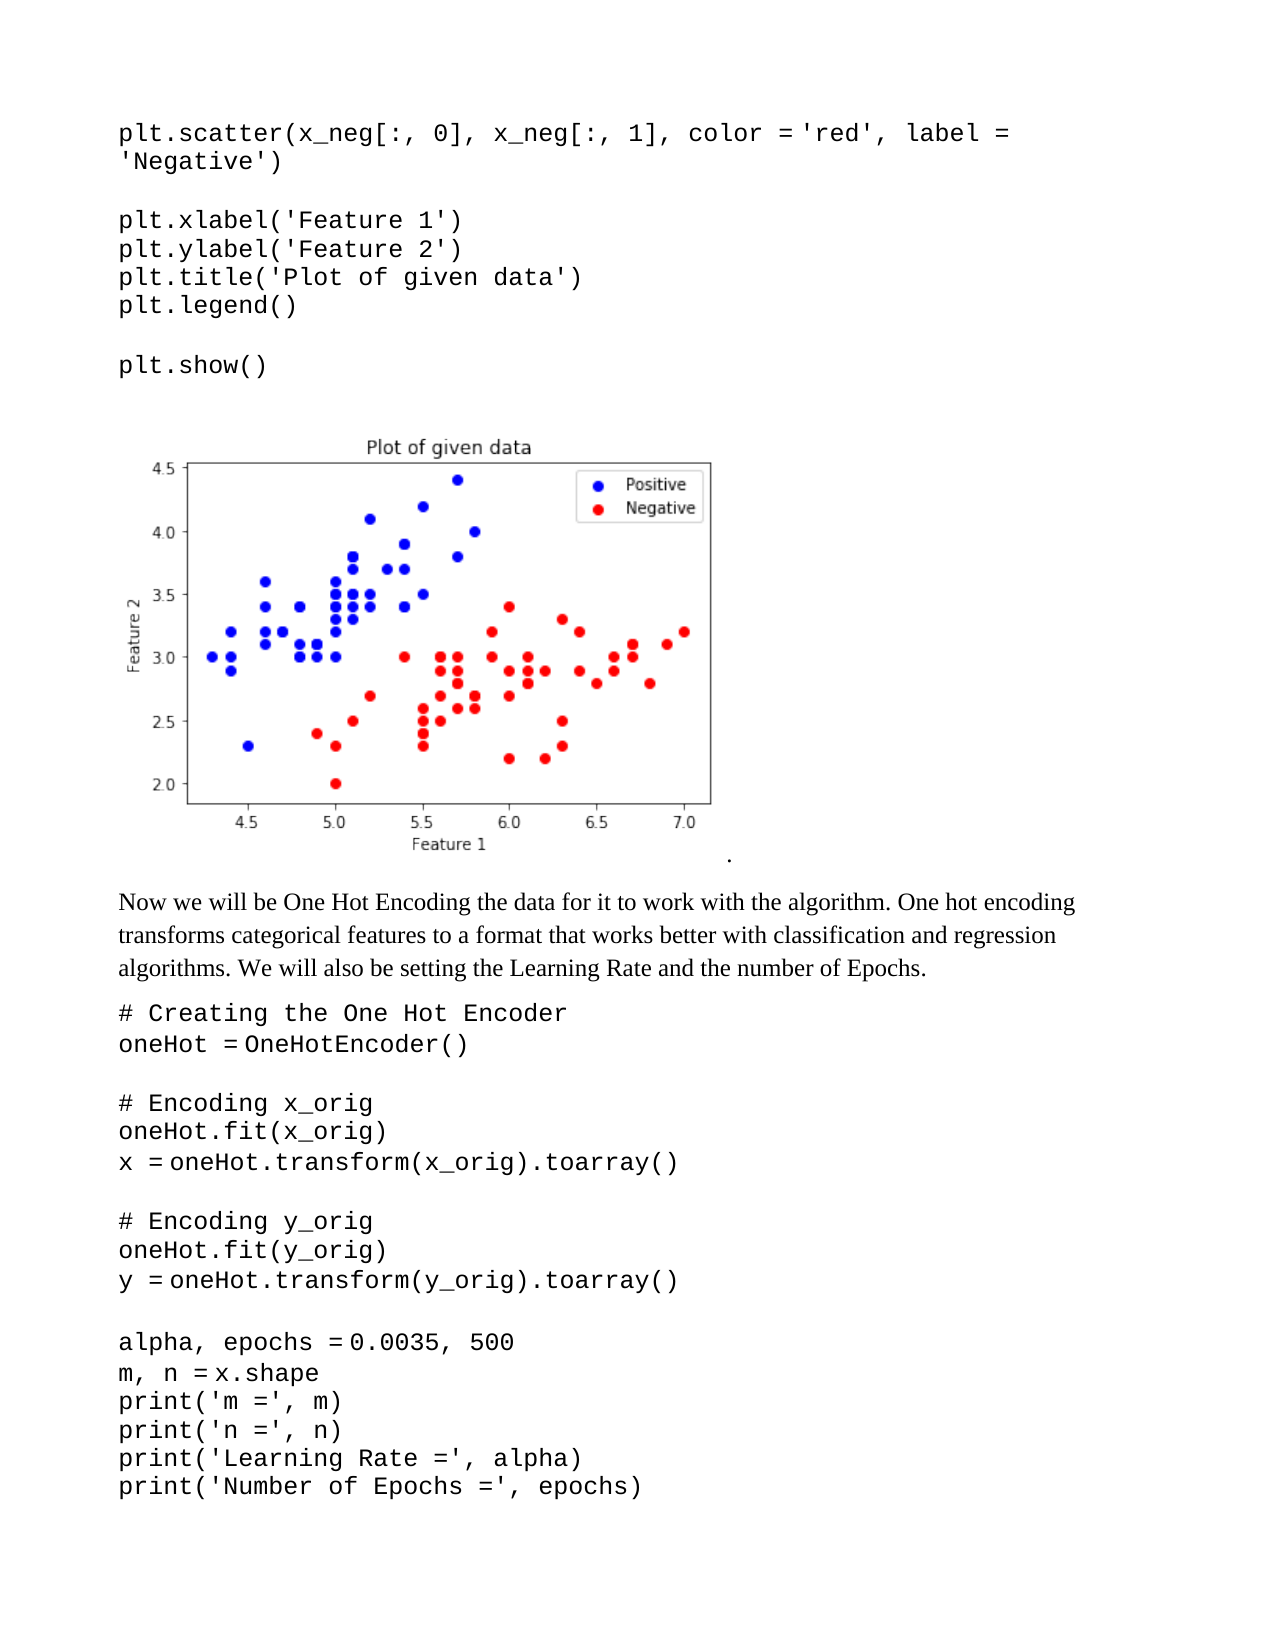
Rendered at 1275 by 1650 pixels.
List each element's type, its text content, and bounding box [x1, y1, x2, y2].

text Now we will be One Hot Encoding the data for it to work with the algorithm. One hot encoding transforms categorical features to a format that works better with classification and regression algorithms. We will also be setting the Learning Rate and the number of Epochs. [118, 887, 1157, 982]
text . [118, 428, 1157, 868]
table_header # Creating the One Hot Encoder oneHot = OneHotEncoder() # Encoding x_orig oneHot.fit(x_orig) x = oneHot.transform(x_orig).toarray() # Encoding y_orig oneHot.fit(y_orig) y = oneHot.transform(y_orig).toarray() alpha, epochs = 0.0035, 500 m, n = x.shape print('m =', m) print('n =', n) print('Learning Rate =', alpha) print('Number of Epochs =', epochs) [118, 1001, 692, 1502]
table_header plt.scatter(x_neg[:, 0], x_neg[:, 1], color = 'red', label = 'Negative') plt.xlabel('Feature 1') plt.ylabel('Feature 2') plt.title('Plot of given data') plt.legend() plt.show() [118, 118, 1157, 381]
picture [118, 428, 726, 863]
